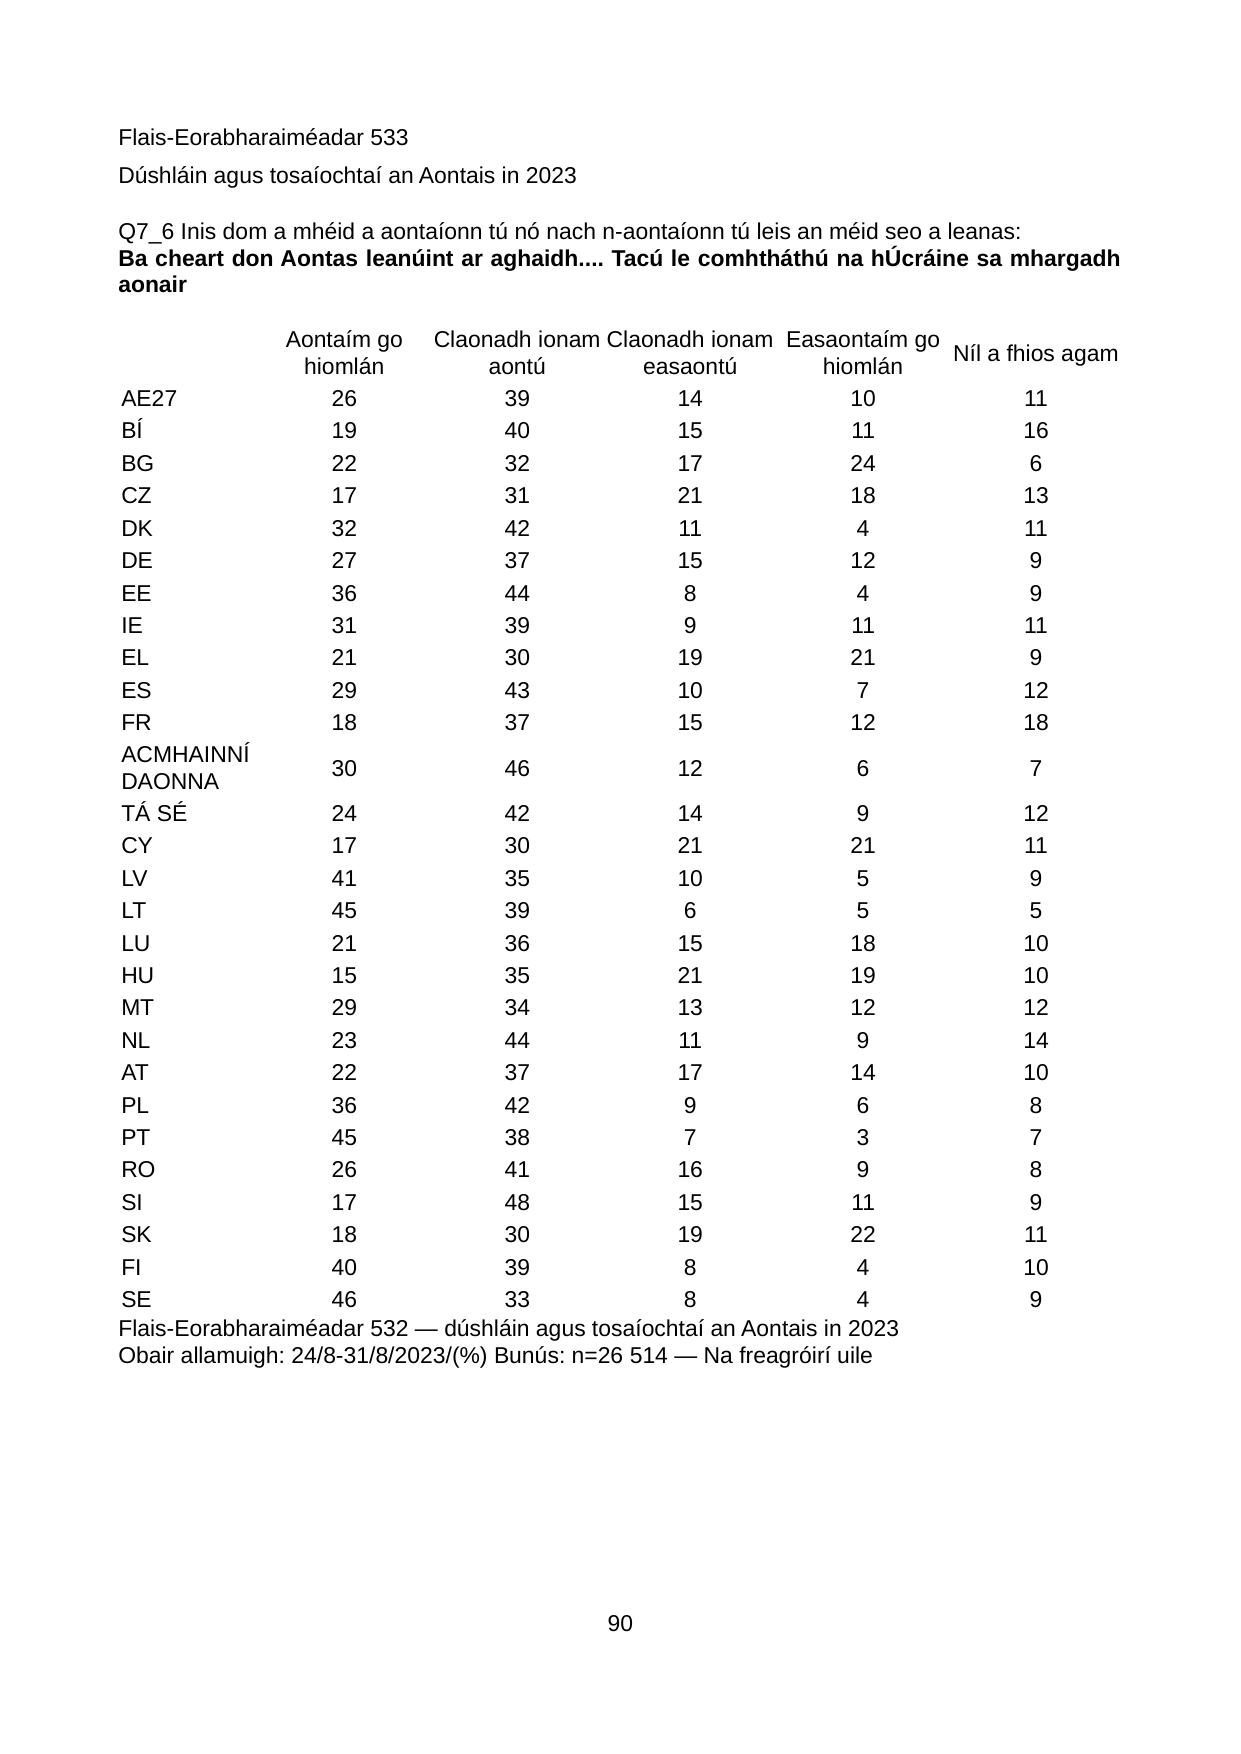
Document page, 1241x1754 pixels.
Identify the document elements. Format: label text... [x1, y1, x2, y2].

table_cell DK [118, 512, 258, 544]
table_cell 9 [949, 576, 1122, 609]
table_cell 48 [431, 1186, 603, 1218]
text Q7_6 Inis dom a mhéid a aontaíonn tú nó nach n-aontaíonn tú leis an méid seo a leanas: [118, 218, 1122, 244]
table_cell 30 [258, 739, 431, 797]
table_cell 39 [431, 1251, 603, 1283]
table_cell 41 [258, 862, 431, 894]
table_cell 17 [258, 1186, 431, 1218]
table_cell ES [118, 674, 258, 706]
table_cell CZ [118, 479, 258, 512]
table_cell 14 [604, 797, 776, 829]
table_cell 45 [258, 1121, 431, 1153]
table_cell 16 [949, 415, 1122, 447]
table_cell 11 [949, 382, 1122, 414]
table_cell 44 [431, 576, 603, 609]
table_cell NL [118, 1024, 258, 1056]
table_cell 4 [776, 1283, 949, 1315]
table_cell 10 [949, 1056, 1122, 1088]
table_cell CY [118, 829, 258, 862]
table_cell EE [118, 576, 258, 609]
table_cell 9 [604, 609, 776, 641]
table_cell 8 [604, 576, 776, 609]
table_cell 3 [776, 1121, 949, 1153]
table_cell 37 [431, 1056, 603, 1088]
table_cell 24 [776, 447, 949, 479]
table_cell 12 [604, 739, 776, 797]
table_cell 9 [776, 797, 949, 829]
table_cell SE [118, 1283, 258, 1315]
table_cell 45 [258, 894, 431, 927]
table_cell 36 [431, 927, 603, 959]
table_cell 6 [949, 447, 1122, 479]
table_cell 31 [431, 479, 603, 512]
table_cell 18 [258, 1218, 431, 1251]
table_cell 35 [431, 959, 603, 991]
table_cell 13 [604, 991, 776, 1024]
table_cell 17 [258, 829, 431, 862]
table_cell MT [118, 991, 258, 1024]
table_cell 15 [258, 959, 431, 991]
table_cell 7 [776, 674, 949, 706]
table_cell 6 [776, 1089, 949, 1121]
table_cell 29 [258, 991, 431, 1024]
table_cell 32 [431, 447, 603, 479]
table_cell 35 [431, 862, 603, 894]
table_cell RO [118, 1153, 258, 1186]
table_cell 10 [604, 674, 776, 706]
table_cell 10 [949, 1251, 1122, 1283]
table_cell 22 [258, 1056, 431, 1088]
table_cell 26 [258, 1153, 431, 1186]
table_cell 46 [258, 1283, 431, 1315]
table_cell 34 [431, 991, 603, 1024]
table_cell 21 [604, 479, 776, 512]
table_cell 11 [949, 512, 1122, 544]
table_cell AE27 [118, 382, 258, 414]
table_header Claonadh ionam easaontú [604, 324, 776, 382]
table_cell 23 [258, 1024, 431, 1056]
table_cell IE [118, 609, 258, 641]
table_cell 40 [258, 1251, 431, 1283]
table_cell 11 [949, 609, 1122, 641]
table_cell 18 [776, 479, 949, 512]
table_cell 10 [776, 382, 949, 414]
text Flais-Eorabharaiméadar 532 — dúshláin agus tosaíochtaí an Aontais in 2023 [118, 1315, 1122, 1342]
table_cell 9 [604, 1089, 776, 1121]
table_cell 5 [776, 894, 949, 927]
table_cell 4 [776, 1251, 949, 1283]
table_cell 11 [776, 609, 949, 641]
table_cell 12 [949, 674, 1122, 706]
table_cell DE [118, 544, 258, 576]
table_cell 43 [431, 674, 603, 706]
table_cell 30 [431, 641, 603, 674]
table_cell 10 [949, 959, 1122, 991]
table_cell 37 [431, 706, 603, 738]
table_cell 31 [258, 609, 431, 641]
table_cell 14 [949, 1024, 1122, 1056]
table_cell SI [118, 1186, 258, 1218]
table_cell 18 [258, 706, 431, 738]
table_cell 19 [776, 959, 949, 991]
table_cell 6 [776, 739, 949, 797]
table_cell 33 [431, 1283, 603, 1315]
table_cell FI [118, 1251, 258, 1283]
table_cell 21 [258, 641, 431, 674]
table_cell 15 [604, 927, 776, 959]
table_cell AT [118, 1056, 258, 1088]
table_cell 30 [431, 1218, 603, 1251]
table_cell LV [118, 862, 258, 894]
table_cell 8 [604, 1251, 776, 1283]
table_cell 21 [258, 927, 431, 959]
table_cell 22 [258, 447, 431, 479]
table_cell 41 [431, 1153, 603, 1186]
table_cell 10 [604, 862, 776, 894]
table_cell SK [118, 1218, 258, 1251]
table_cell ACMHAINNÍ DAONNA [118, 739, 258, 797]
table_cell 24 [258, 797, 431, 829]
table_cell 30 [431, 829, 603, 862]
table_cell 11 [949, 1218, 1122, 1251]
table_header Claonadh ionam aontú [431, 324, 603, 382]
text Ba cheart don Aontas leanúint ar aghaidh.... Tacú le comhtháthú na hÚcráine sa mhargadh aonair [118, 244, 1122, 297]
table_cell 21 [776, 829, 949, 862]
table_cell HU [118, 959, 258, 991]
table_cell 5 [776, 862, 949, 894]
table_cell 9 [776, 1024, 949, 1056]
table_cell 11 [776, 415, 949, 447]
table_cell 39 [431, 382, 603, 414]
table_header Níl a fhios agam [949, 324, 1122, 382]
table_cell 38 [431, 1121, 603, 1153]
table_cell 12 [949, 797, 1122, 829]
table_cell LT [118, 894, 258, 927]
table_cell 26 [258, 382, 431, 414]
table_cell 9 [776, 1153, 949, 1186]
table_cell 40 [431, 415, 603, 447]
table_cell 11 [604, 512, 776, 544]
table_cell 44 [431, 1024, 603, 1056]
table_header Easaontaím go hiomlán [776, 324, 949, 382]
table_cell 9 [949, 544, 1122, 576]
table_cell 7 [949, 1121, 1122, 1153]
table_cell 4 [776, 576, 949, 609]
table_cell 4 [776, 512, 949, 544]
table_cell 19 [258, 415, 431, 447]
table_cell 42 [431, 512, 603, 544]
table_cell 17 [258, 479, 431, 512]
table_cell 37 [431, 544, 603, 576]
table_cell 21 [604, 829, 776, 862]
table_cell 9 [949, 862, 1122, 894]
table_header [118, 324, 258, 382]
table_cell 12 [949, 991, 1122, 1024]
table_cell BG [118, 447, 258, 479]
table_cell BÍ [118, 415, 258, 447]
table_cell 27 [258, 544, 431, 576]
table_cell 12 [776, 991, 949, 1024]
table_cell 7 [604, 1121, 776, 1153]
table_cell 11 [776, 1186, 949, 1218]
table_cell 13 [949, 479, 1122, 512]
table_cell 8 [949, 1089, 1122, 1121]
table_cell LU [118, 927, 258, 959]
table_cell 9 [949, 641, 1122, 674]
table_cell 42 [431, 1089, 603, 1121]
table_cell 39 [431, 609, 603, 641]
table_cell 8 [949, 1153, 1122, 1186]
table_cell 14 [604, 382, 776, 414]
table_cell 15 [604, 415, 776, 447]
table_cell 9 [949, 1283, 1122, 1315]
table_cell 17 [604, 1056, 776, 1088]
table_cell 12 [776, 706, 949, 738]
table_cell 12 [776, 544, 949, 576]
table_cell 39 [431, 894, 603, 927]
table_cell 10 [949, 927, 1122, 959]
table_cell TÁ SÉ [118, 797, 258, 829]
table_header Aontaím go hiomlán [258, 324, 431, 382]
table_cell PT [118, 1121, 258, 1153]
table_cell PL [118, 1089, 258, 1121]
table_cell EL [118, 641, 258, 674]
table_cell 21 [776, 641, 949, 674]
table_cell 8 [604, 1283, 776, 1315]
table_cell 14 [776, 1056, 949, 1088]
table_cell 15 [604, 1186, 776, 1218]
table_cell 17 [604, 447, 776, 479]
table_cell 19 [604, 641, 776, 674]
text Obair allamuigh: 24/8-31/8/2023/(%) Bunús: n=26 514 — Na freagróirí uile [118, 1342, 1122, 1368]
table_cell 19 [604, 1218, 776, 1251]
table_cell 6 [604, 894, 776, 927]
table_cell 22 [776, 1218, 949, 1251]
table_cell 42 [431, 797, 603, 829]
table_cell 46 [431, 739, 603, 797]
table_cell FR [118, 706, 258, 738]
table_cell 7 [949, 739, 1122, 797]
table_cell 15 [604, 706, 776, 738]
table_cell 32 [258, 512, 431, 544]
table_cell 36 [258, 1089, 431, 1121]
table_cell 5 [949, 894, 1122, 927]
table_cell 11 [604, 1024, 776, 1056]
table_cell 16 [604, 1153, 776, 1186]
table_cell 29 [258, 674, 431, 706]
table_cell 18 [949, 706, 1122, 738]
table_cell 11 [949, 829, 1122, 862]
table_cell 15 [604, 544, 776, 576]
table_cell 36 [258, 576, 431, 609]
table_cell 21 [604, 959, 776, 991]
table_cell 18 [776, 927, 949, 959]
table_cell 9 [949, 1186, 1122, 1218]
